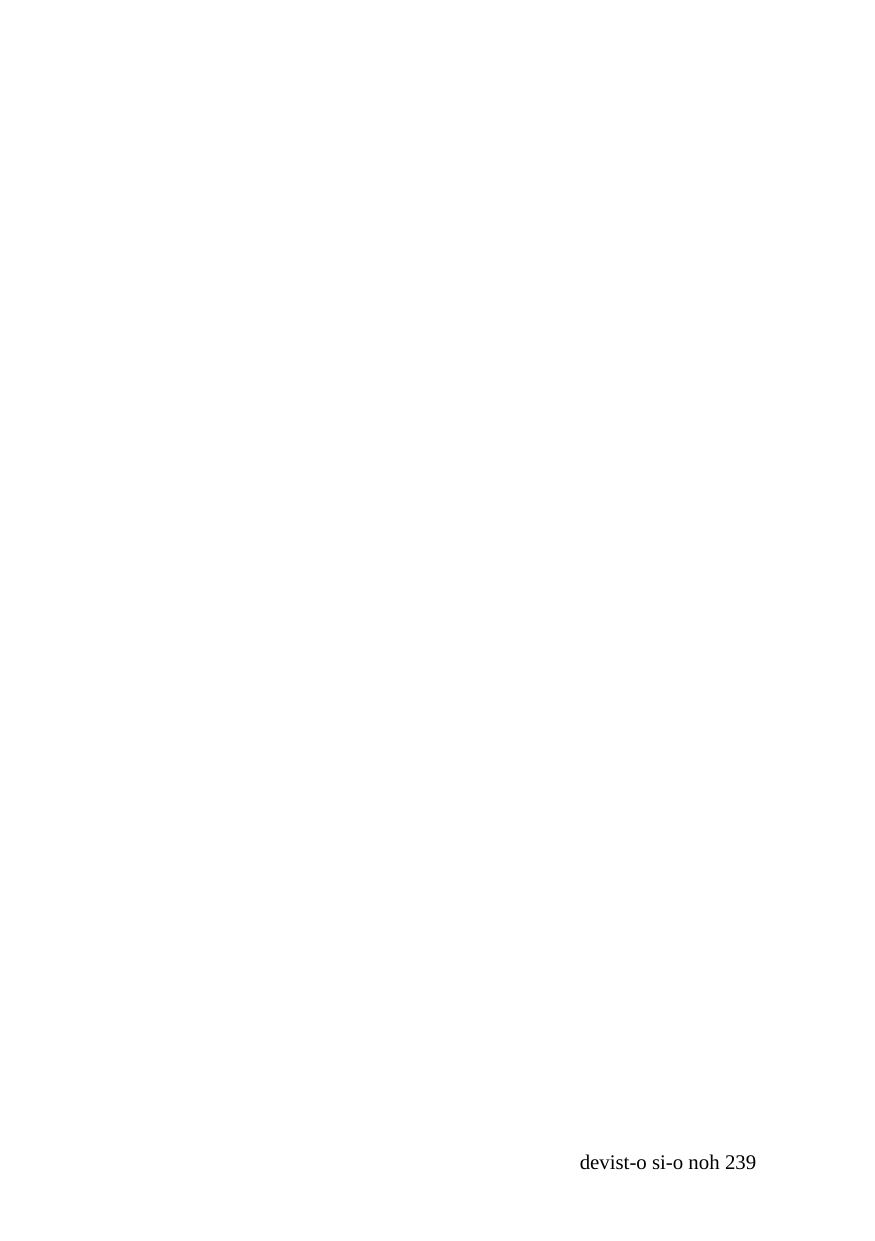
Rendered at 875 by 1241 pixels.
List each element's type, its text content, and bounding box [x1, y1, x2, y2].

text devist-o si-o noh 239 [118, 1150, 756, 1174]
